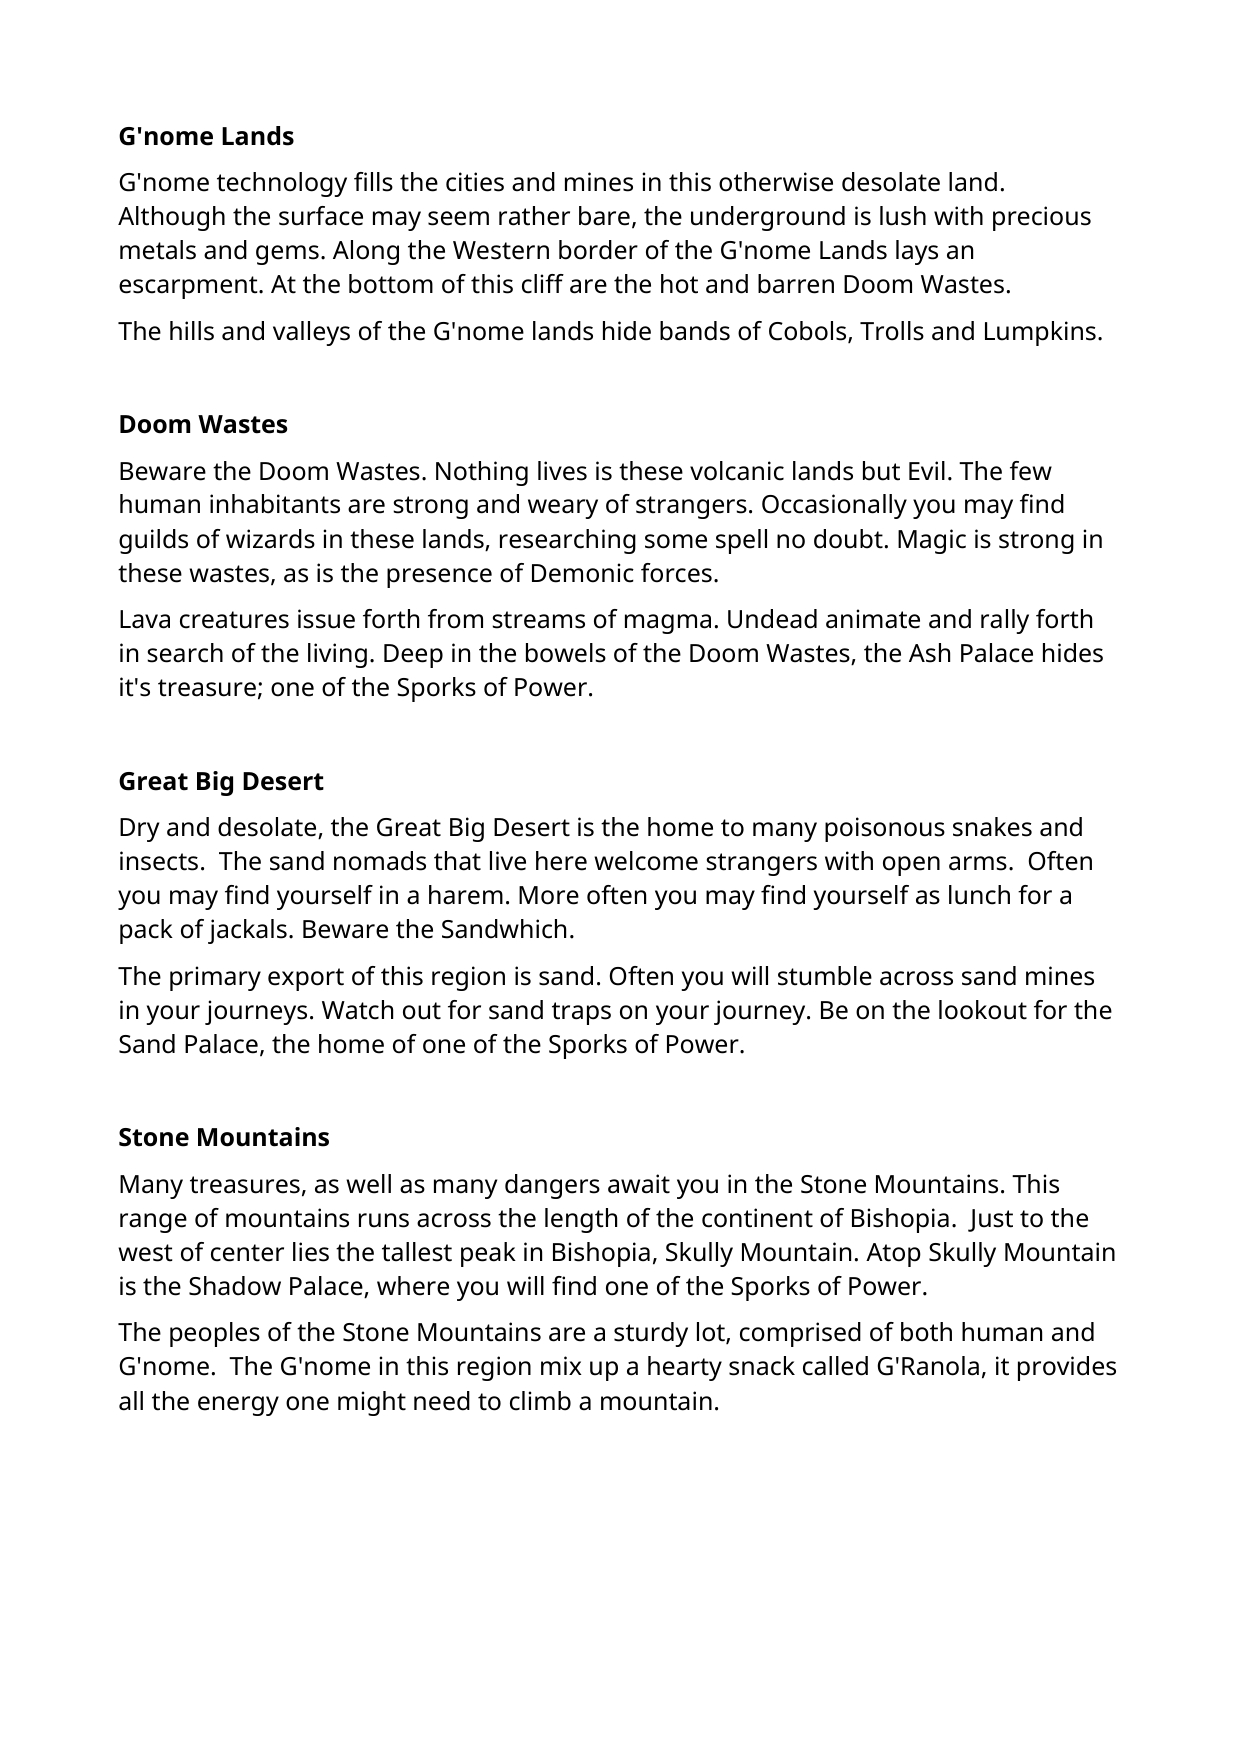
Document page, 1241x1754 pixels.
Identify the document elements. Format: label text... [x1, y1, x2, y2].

text Many treasures, as well as many dangers await you in the Stone Mountains. This range of mountains runs across the length of the continent of Bishopia. Just to the west of center lies the tallest peak in Bishopia, Skully Mountain. Atop Skully Mountain is the Shadow Palace, where you will find one of the Sporks of Power. [118, 1166, 1122, 1302]
text Beware the Doom Wastes. Nothing lives is these volcanic lands but Evil. The few human inhabitants are strong and weary of strangers. Occasionally you may find guilds of wizards in these lands, researching some spell no doubt. Magic is strong in these wastes, as is the presence of Demonic forces. [118, 453, 1122, 589]
text The hills and valleys of the G'nome lands hide bands of Cobols, Trolls and Lumpkins. [118, 313, 1122, 347]
text Great Big Desert [118, 763, 1122, 797]
text The primary export of this region is sand. Often you will stumble across sand mines in your journeys. Watch out for sand traps on your journey. Be on the lookout for the Sand Palace, the home of one of the Sporks of Power. [118, 958, 1122, 1061]
text Lava creatures issue forth from streams of magma. Undead animate and rally forth in search of the living. Deep in the bowels of the Doom Wastes, the Ash Palace hides it's treasure; one of the Sporks of Power. [118, 602, 1122, 704]
text The peoples of the Stone Mountains are a sturdy lot, comprised of both human and G'nome. The G'nome in this region mix up a hearty snack called G'Ranola, it provides all the energy one might need to climb a mountain. [118, 1315, 1122, 1417]
text Doom Wastes [118, 407, 1122, 441]
text Stone Mountains [118, 1120, 1122, 1154]
text G'nome technology fills the cities and mines in this otherwise desolate land. Although the surface may seem rather bare, the underground is lush with precious metals and gems. Along the Western border of the G'nome Lands lays an escarpment. At the bottom of this cliff are the hot and barren Doom Wastes. [118, 165, 1122, 301]
text G'nome Lands [118, 118, 1122, 152]
text Dry and desolate, the Great Big Desert is the home to many poisonous snakes and insects. The sand nomads that live here welcome strangers with open arms. Often you may find yourself in a harem. More often you may find yourself as lunch for a pack of jackals. Beware the Sandwhich. [118, 810, 1122, 946]
